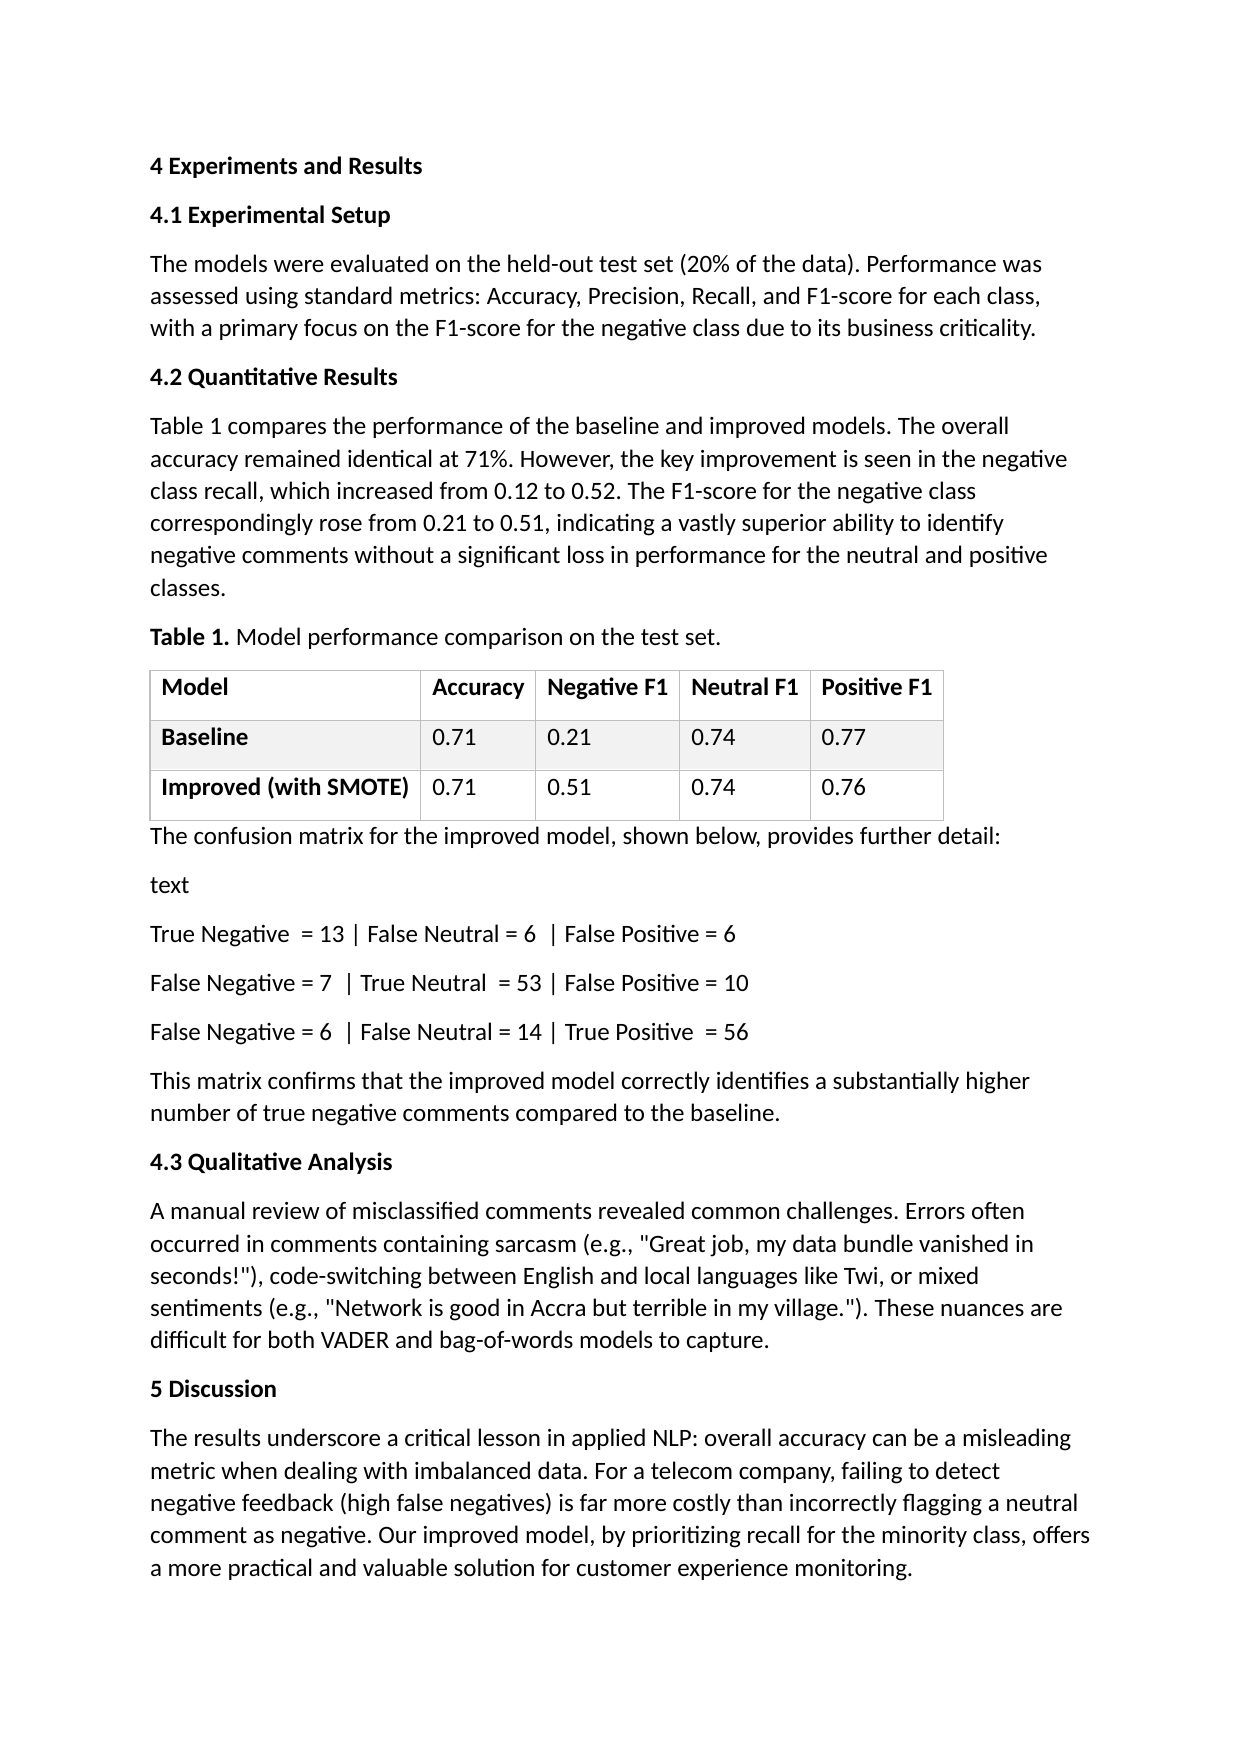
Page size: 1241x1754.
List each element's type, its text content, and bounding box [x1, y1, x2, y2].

text 4.3 Qualitative Analysis [150, 1147, 1090, 1177]
table_header Model [151, 671, 420, 720]
table_cell 0.51 [536, 771, 679, 819]
text False Negative = 6 | False Neutral = 14 | True Positive = 56 [150, 1016, 1090, 1047]
table_header Accuracy [421, 671, 535, 720]
text The confusion matrix for the improved model, shown below, provides further detail: [150, 821, 1090, 851]
table_header Neutral F1 [680, 671, 810, 720]
table_cell 0.21 [536, 721, 679, 769]
text The models were evaluated on the held-out test set (20% of the data). Performance was assessed using standard metrics: Accuracy, Precision, Recall, and F1-score for each class, with a primary focus on the F1-score for the negative class due to its business criticality. [150, 248, 1090, 343]
table_cell 0.71 [421, 721, 535, 769]
text Table 1. Model performance comparison on the test set. [150, 621, 1090, 651]
table_cell 0.74 [680, 721, 810, 769]
text A manual review of misclassified comments revealed common challenges. Errors often occurred in comments containing sarcasm (e.g., "Great job, my data bundle vanished in seconds!"), code-switching between English and local languages like Twi, or mixed sentiments (e.g., "Network is good in Accra but terrible in my village."). These nuances are difficult for both VADER and bag-of-words models to capture. [150, 1196, 1090, 1355]
table_cell 0.71 [421, 771, 535, 819]
table_cell Improved (with SMOTE) [151, 771, 420, 819]
text text [150, 869, 1090, 900]
table_header Negative F1 [536, 671, 679, 720]
text False Negative = 7 | True Neutral = 53 | False Positive = 10 [150, 967, 1090, 998]
text The results underscore a critical lesson in applied NLP: overall accuracy can be a misleading metric when dealing with imbalanced data. For a telecom company, failing to detect negative feedback (high false negatives) is far more costly than incorrectly flagging a neutral comment as negative. Our improved model, by prioritizing recall for the minority class, offers a more practical and valuable solution for customer experience monitoring. [150, 1423, 1090, 1582]
table_cell Baseline [151, 721, 420, 769]
text 5 Discussion [150, 1374, 1090, 1404]
table_header Positive F1 [811, 671, 943, 720]
text Table 1 compares the performance of the baseline and improved models. The overall accuracy remained identical at 71%. However, the key improvement is seen in the negative class recall, which increased from 0.12 to 0.52. The F1-score for the negative class correspondingly rose from 0.21 to 0.51, indicating a vastly superior ability to identify negative comments without a significant loss in performance for the neutral and positive classes. [150, 410, 1090, 602]
text True Negative = 13 | False Neutral = 6 | False Positive = 6 [150, 918, 1090, 949]
text 4.2 Quantitative Results [150, 361, 1090, 392]
table_cell 0.77 [811, 721, 943, 769]
table_cell 0.76 [811, 771, 943, 819]
text This matrix confirms that the improved model correctly identifies a substantially higher number of true negative comments compared to the baseline. [150, 1065, 1090, 1128]
table_cell 0.74 [680, 771, 810, 819]
text 4.1 Experimental Setup [150, 199, 1090, 229]
text 4 Experiments and Results [150, 150, 1090, 181]
